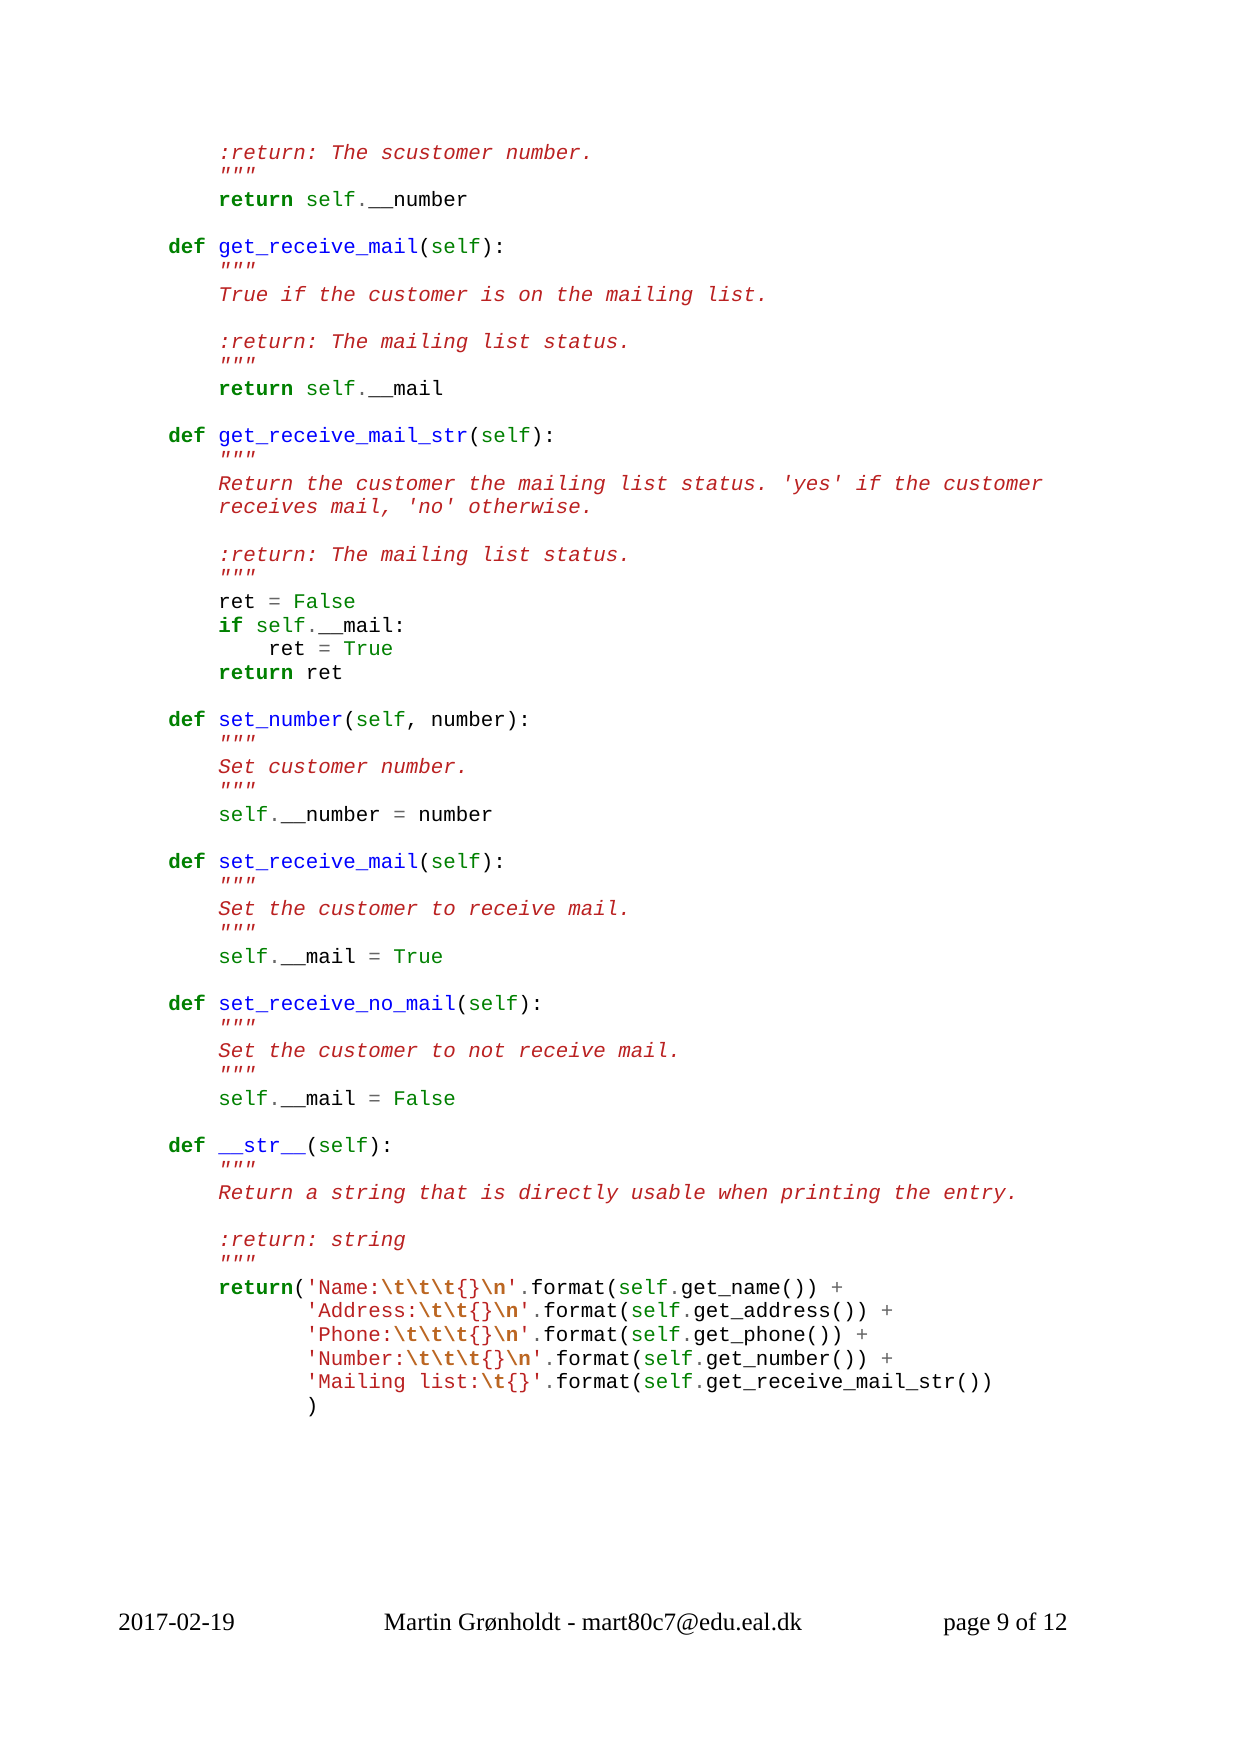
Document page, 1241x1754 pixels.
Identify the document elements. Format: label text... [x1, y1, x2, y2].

text """ [118, 875, 1122, 898]
text """ [118, 922, 1122, 946]
text def set_number(self, number): [118, 709, 1122, 733]
text """ [118, 165, 1122, 189]
text 'Mailing list:\t{}'.format(self.get_receive_mail_str()) [118, 1371, 1122, 1395]
text return self.__mail [118, 378, 1122, 402]
text :return: The mailing list status. [118, 544, 1122, 567]
text self.__mail = False [118, 1088, 1122, 1111]
text self.__number = number [118, 804, 1122, 827]
text return self.__number [118, 189, 1122, 213]
text """ [118, 733, 1122, 757]
text """ [118, 260, 1122, 284]
text if self.__mail: [118, 615, 1122, 638]
text Set the customer to receive mail. [118, 898, 1122, 922]
text ret = True [118, 638, 1122, 662]
text :return: string [118, 1229, 1122, 1253]
text 'Number:\t\t\t{}\n'.format(self.get_number()) + [118, 1348, 1122, 1371]
text self.__mail = True [118, 946, 1122, 969]
text Set the customer to not receive mail. [118, 1040, 1122, 1064]
text def get_receive_mail_str(self): [118, 426, 1122, 449]
text def set_receive_mail(self): [118, 851, 1122, 875]
text return ret [118, 662, 1122, 686]
text """ [118, 1158, 1122, 1182]
text :return: The scustomer number. [118, 142, 1122, 165]
text ret = False [118, 591, 1122, 615]
text Return a string that is directly usable when printing the entry. [118, 1182, 1122, 1206]
text def get_receive_mail(self): [118, 236, 1122, 260]
text def __str__(self): [118, 1135, 1122, 1158]
text """ [118, 449, 1122, 473]
text True if the customer is on the mailing list. [118, 284, 1122, 307]
text def set_receive_no_mail(self): [118, 993, 1122, 1017]
text """ [118, 1017, 1122, 1040]
text :return: The mailing list status. [118, 331, 1122, 354]
text receives mail, 'no' otherwise. [118, 496, 1122, 520]
text Return the customer the mailing list status. 'yes' if the customer [118, 473, 1122, 496]
text """ [118, 1253, 1122, 1277]
text Set customer number. [118, 757, 1122, 780]
text """ [118, 780, 1122, 804]
text 'Phone:\t\t\t{}\n'.format(self.get_phone()) + [118, 1324, 1122, 1348]
text """ [118, 354, 1122, 378]
text return('Name:\t\t\t{}\n'.format(self.get_name()) + [118, 1277, 1122, 1300]
text """ [118, 1064, 1122, 1088]
text """ [118, 567, 1122, 591]
text 'Address:\t\t{}\n'.format(self.get_address()) + [118, 1300, 1122, 1324]
text ) [118, 1395, 1122, 1419]
